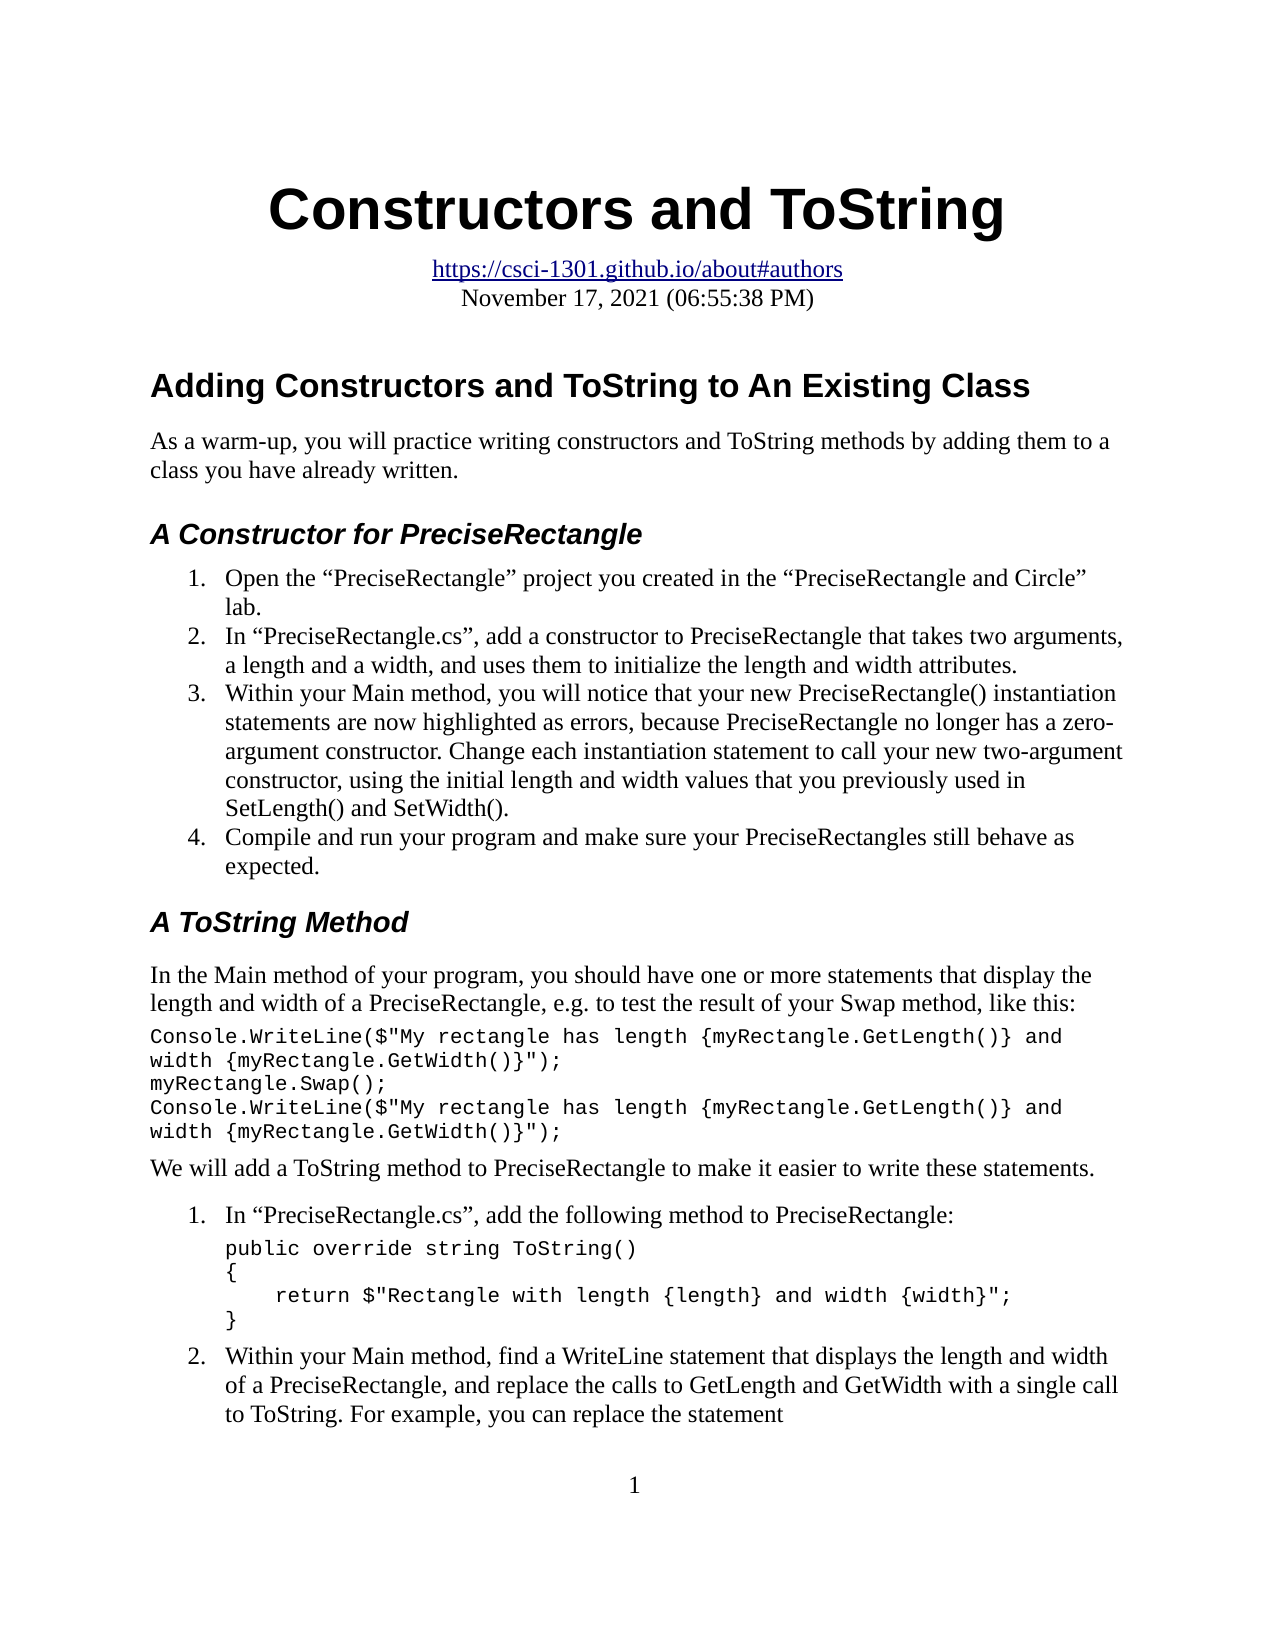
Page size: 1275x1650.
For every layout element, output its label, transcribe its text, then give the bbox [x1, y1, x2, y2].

list In “PreciseRectangle.cs”, add the following method to PreciseRectangle: [187, 1200, 1125, 1229]
list } [187, 1309, 1125, 1332]
list In “PreciseRectangle.cs”, add a constructor to PreciseRectangle that takes two arguments, a length and a width, and uses them to initialize the length and width attributes. [187, 621, 1125, 678]
title Constructors and ToString [150, 175, 1125, 242]
text In the Main method of your program, you should have one or more statements that display the length and width of a PreciseRectangle, e.g. to test the result of your Swap method, like this: [150, 960, 1125, 1017]
list return $"Rectangle with length {length} and width {width}"; [187, 1285, 1125, 1309]
text November 17, 2021 (06:55:38 PM) [150, 283, 1125, 312]
list Within your Main method, you will notice that your new PreciseRectangle() instantiation statements are now highlighted as errors, because PreciseRectangle no longer has a zero-argument constructor. Change each instantiation statement to call your new two-argument constructor, using the initial length and width values that you previously used in SetLength() and SetWidth(). [187, 678, 1125, 822]
text https://csci-1301.github.io/about#authors [150, 254, 1125, 283]
list public override string ToString() [187, 1238, 1125, 1261]
text Console.WriteLine($"My rectangle has length {myRectangle.GetLength()} and width {myRectangle.GetWidth()}"); [150, 1026, 1125, 1073]
list Within your Main method, find a WriteLine statement that displays the length and width of a PreciseRectangle, and replace the calls to GetLength and GetWidth with a single call to ToString. For example, you can replace the statement [187, 1341, 1125, 1427]
list Open the “PreciseRectangle” project you created in the “PreciseRectangle and Circle” lab. [187, 563, 1125, 621]
text myRectangle.Swap(); [150, 1073, 1125, 1097]
subtitle A ToString Method [150, 905, 1125, 938]
text As a warm-up, you will practice writing constructors and ToString methods by adding them to a class you have already written. [150, 426, 1125, 483]
list Compile and run your program and make sure your PreciseRectangles still behave as expected. [187, 822, 1125, 880]
subtitle A Constructor for PreciseRectangle [150, 517, 1125, 551]
subtitle Adding Constructors and ToString to An Existing Class [150, 366, 1125, 404]
text We will add a ToString method to PreciseRectangle to make it easier to write these statements. [150, 1153, 1125, 1182]
list { [187, 1261, 1125, 1285]
text Console.WriteLine($"My rectangle has length {myRectangle.GetLength()} and width {myRectangle.GetWidth()}"); [150, 1097, 1125, 1144]
